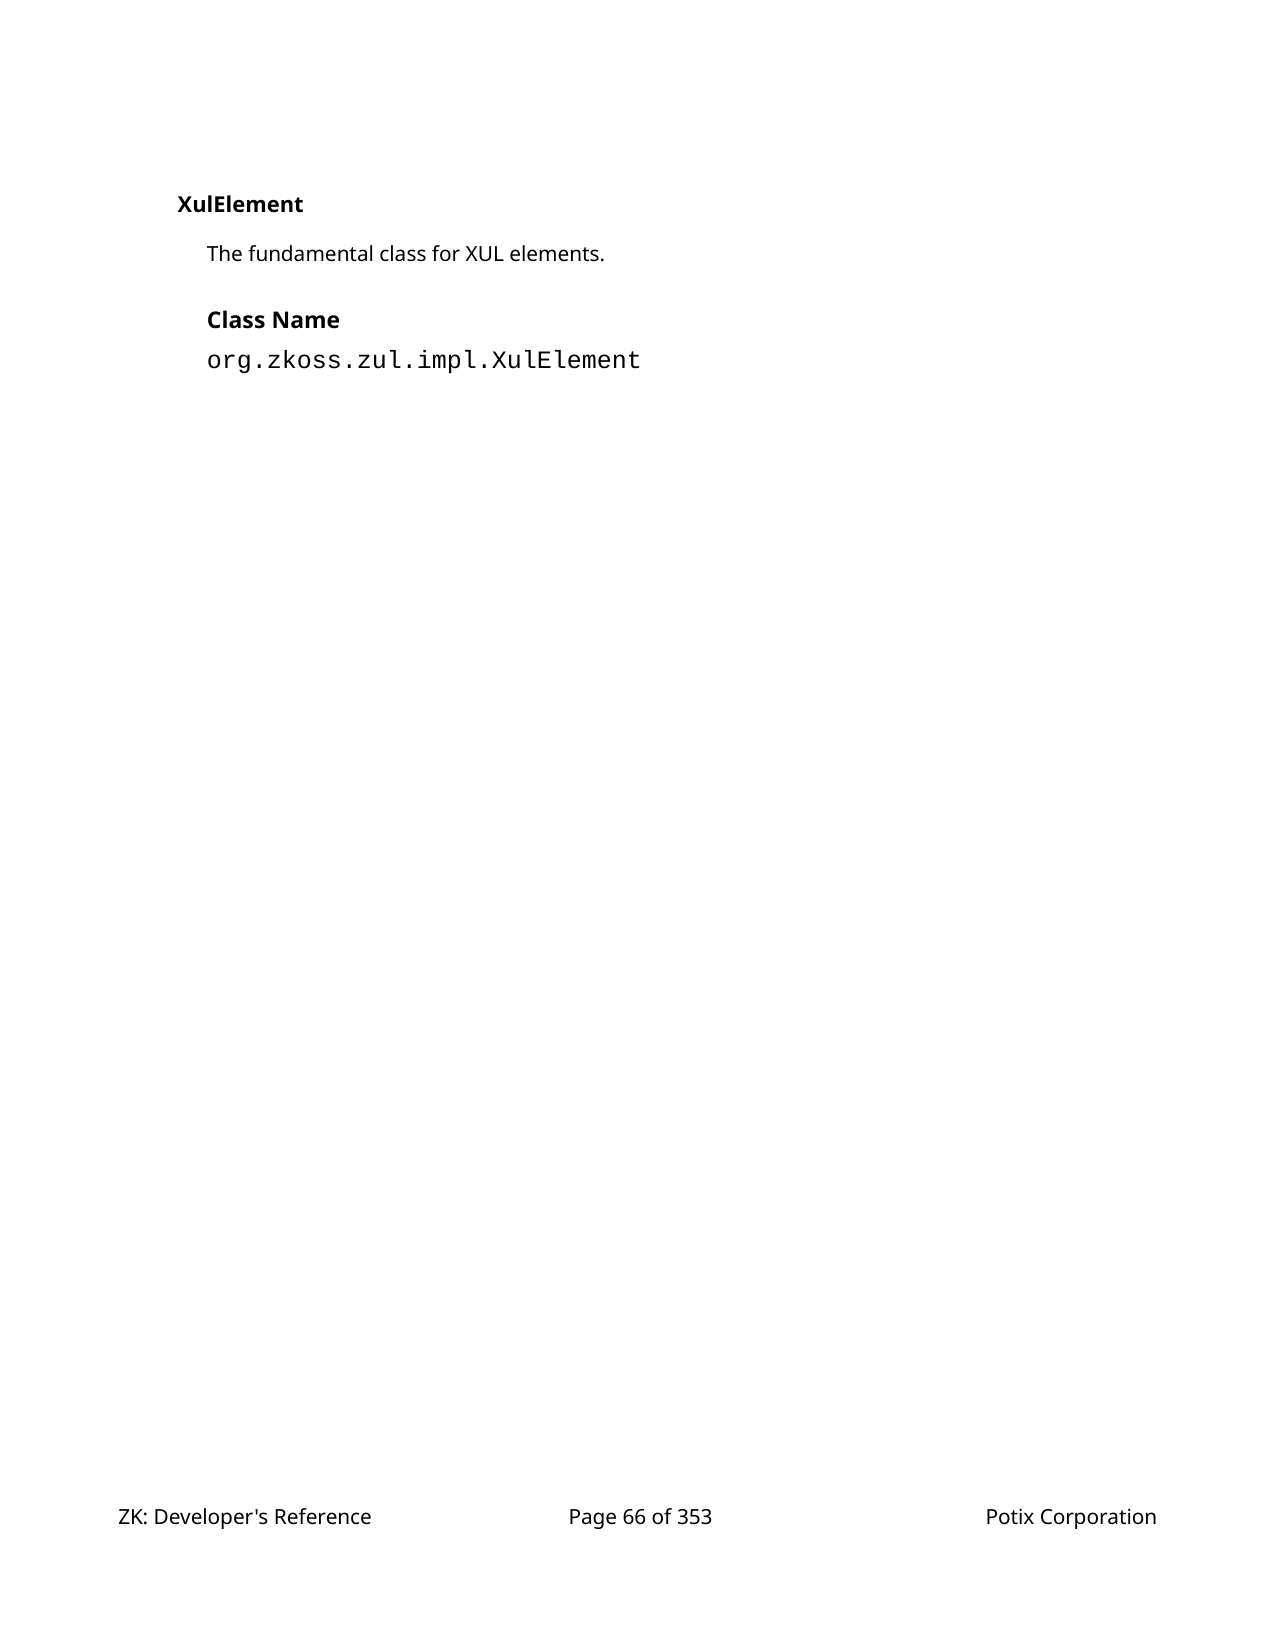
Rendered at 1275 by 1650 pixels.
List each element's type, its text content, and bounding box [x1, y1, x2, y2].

text org.zkoss.zul.impl.XulElement [207, 348, 1157, 376]
subtitle Class Name [207, 304, 1157, 336]
subtitle XulElement [177, 189, 1157, 219]
text The fundamental class for XUL elements. [207, 239, 1157, 268]
